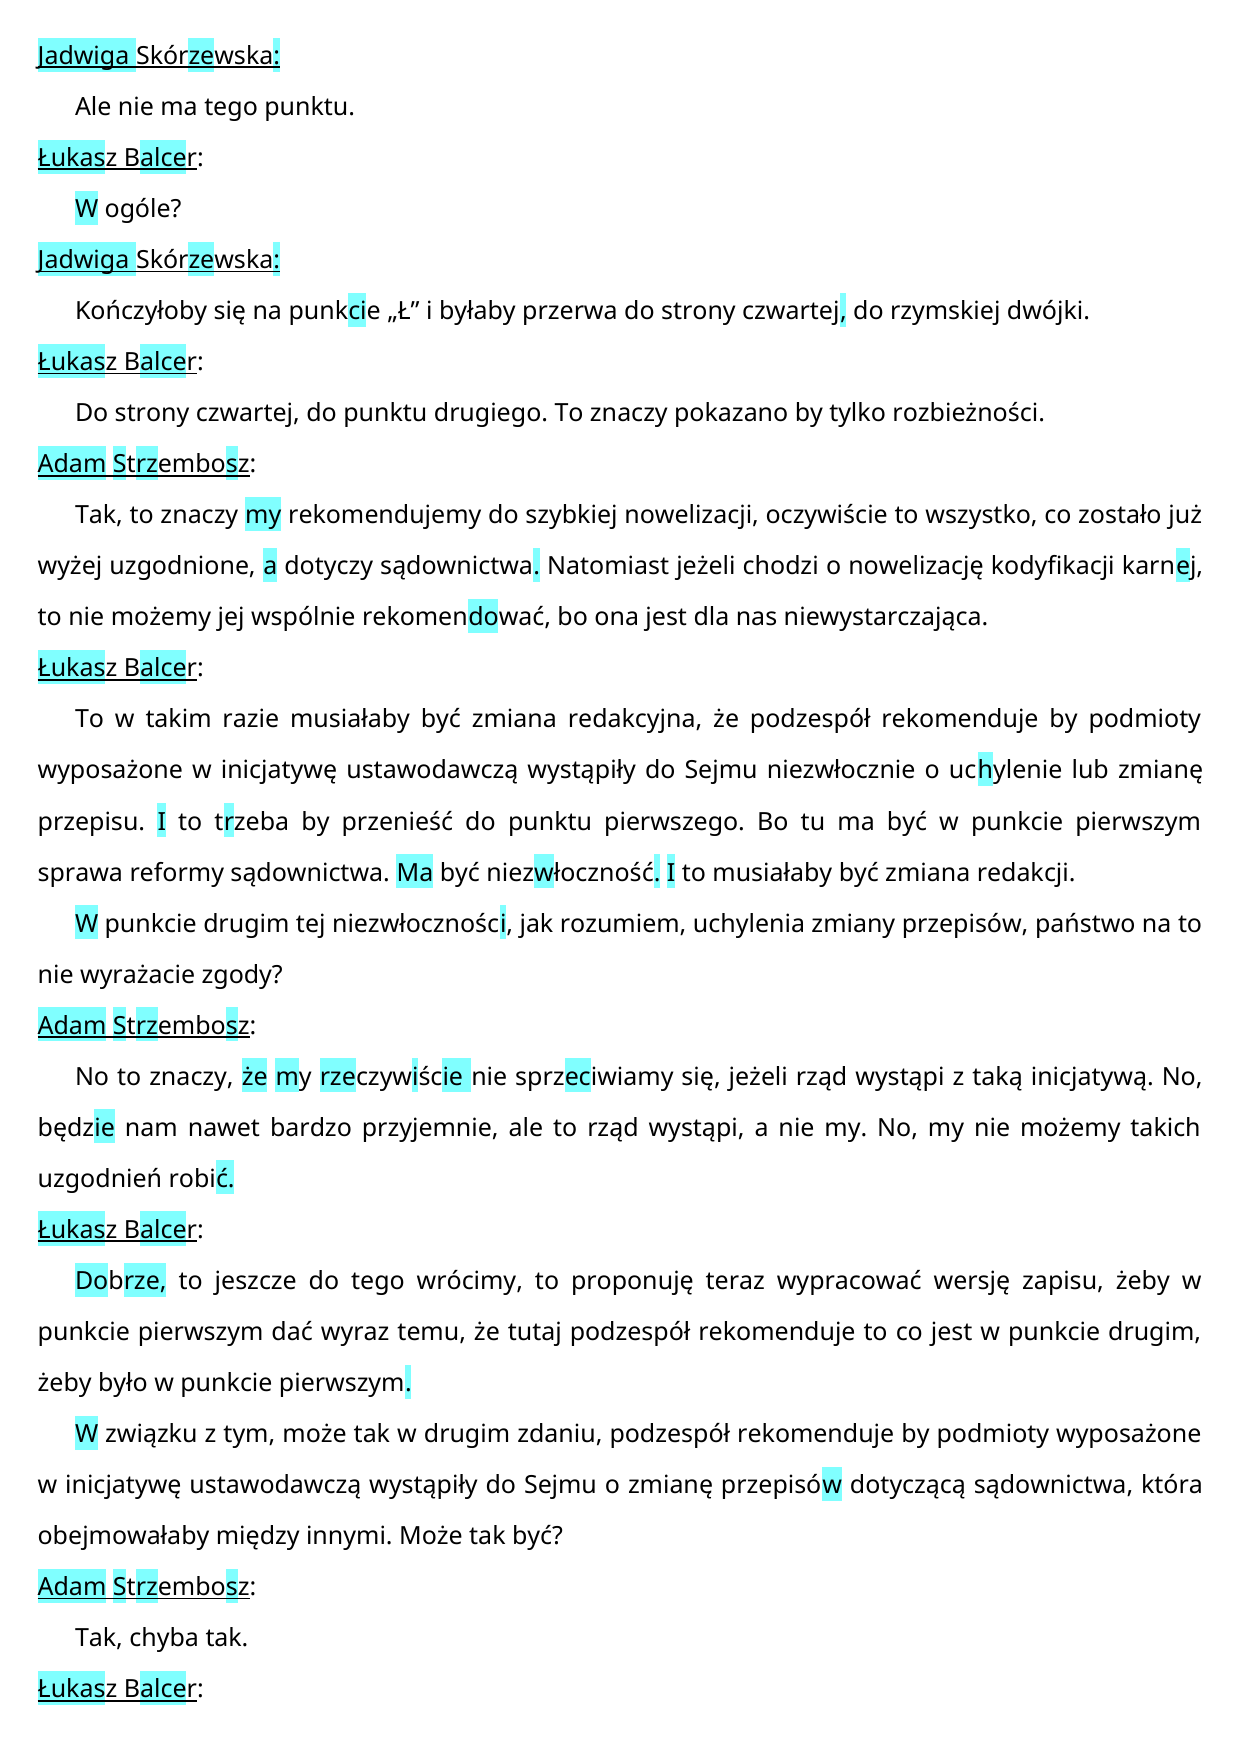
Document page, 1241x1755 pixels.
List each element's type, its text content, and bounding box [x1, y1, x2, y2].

text Dobrze, to jeszcze do tego wrócimy, to proponuję teraz wypracować wersję zapisu, żeby w punkcie pierwszym dać wyraz temu, że tutaj podzespół rekomenduje to co jest w punkcie drugim, żeby było w punkcie pierwszym. [37, 1262, 1203, 1399]
text Jadwiga Skórzewska: [37, 37, 1203, 72]
text Jadwiga Skórzewska: [37, 242, 1203, 276]
text Łukasz Balcer: [37, 344, 1203, 378]
text Adam Strzembosz: [37, 1007, 1203, 1041]
text No to znaczy, że my rzeczywiście nie sprzeciwiamy się, jeżeli rząd wystąpi z taką inicjatywą. No, będzie nam nawet bardzo przyjemnie, ale to rząd wystąpi, a nie my. No, my nie możemy takich uzgodnień robić. [37, 1058, 1203, 1194]
text Łukasz Balcer: [37, 1211, 1203, 1246]
text W związku z tym, może tak w drugim zdaniu, podzespół rekomenduje by podmioty wyposażone w inicjatywę ustawodawczą wystąpiły do Sejmu o zmianę przepisów dotyczącą sądownictwa, która obejmowałaby między innymi. Może tak być? [37, 1416, 1203, 1552]
text Tak, to znaczy my rekomendujemy do szybkiej nowelizacji, oczywiście to wszystko, co zostało już wyżej uzgodnione, a dotyczy sądownictwa. Natomiast jeżeli chodzi o nowelizację kodyfikacji karnej, to nie możemy jej wspólnie rekomendować, bo ona jest dla nas niewystarczająca. [37, 497, 1203, 633]
text Kończyłoby się na punkcie „Ł” i byłaby przerwa do strony czwartej, do rzymskiej dwójki. [37, 293, 1203, 327]
text Ale nie ma tego punktu. [37, 88, 1203, 123]
text W punkcie drugim tej niezwłoczności, jak rozumiem, uchylenia zmiany przepisów, państwo na to nie wyrażacie zgody? [37, 905, 1203, 990]
text Łukasz Balcer: [37, 1671, 1203, 1705]
text Do strony czwartej, do punktu drugiego. To znaczy pokazano by tylko rozbieżności. [37, 395, 1203, 429]
text Łukasz Balcer: [37, 650, 1203, 684]
text Tak, chyba tak. [37, 1620, 1203, 1654]
text Łukasz Balcer: [37, 139, 1203, 174]
text W ogóle? [37, 191, 1203, 225]
text Adam Strzembosz: [37, 1569, 1203, 1603]
text To w takim razie musiałaby być zmiana redakcyjna, że podzespół rekomenduje by podmioty wyposażone w inicjatywę ustawodawczą wystąpiły do Sejmu niezwłocznie o uchylenie lub zmianę przepisu. I to trzeba by przenieść do punktu pierwszego. Bo tu ma być w punkcie pierwszym sprawa reformy sądownictwa. Ma być niezwłoczność. I to musiałaby być zmiana redakcji. [37, 701, 1203, 888]
text Adam Strzembosz: [37, 446, 1203, 480]
